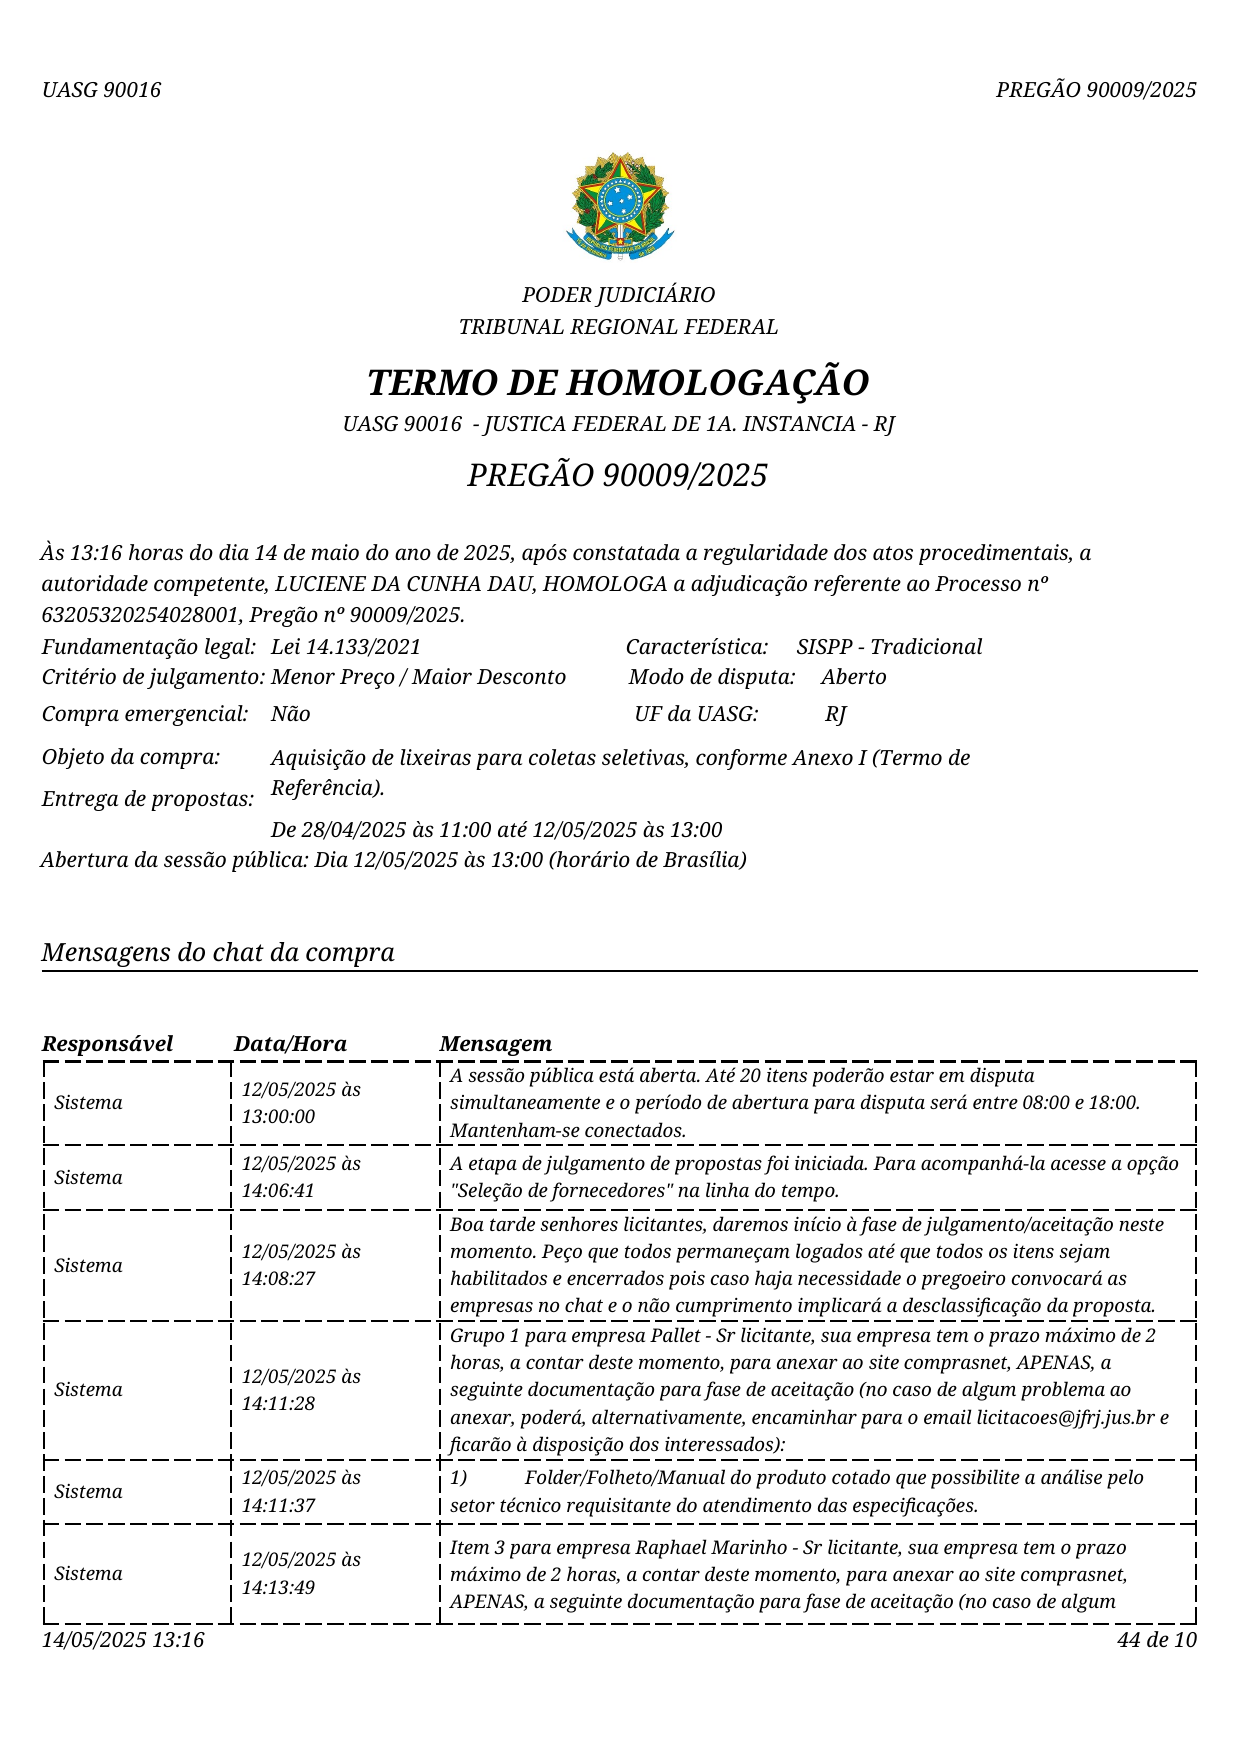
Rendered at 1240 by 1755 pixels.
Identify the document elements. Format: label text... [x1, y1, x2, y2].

table_cell Não UF da UASG: RJ Aquisição de lixeiras para coletas seletivas, conforme Anexo I (Termo de Referência). De 28/04/2025 às 11:00 até 12/05/2025 às 13:00 [271, 700, 984, 846]
table_cell 12/05/2025 às 14:11:37 [231, 1459, 439, 1523]
subtitle PREGÃO 90009/2025 [42, 453, 1198, 496]
table_cell Item 3 para empresa Raphael Marinho - Sr licitante, sua empresa tem o prazo máximo de 2 horas, a contar deste momento, para anexar ao site comprasnet, APENAS, a seguinte documentação para fase de aceitação (no caso de algum [440, 1523, 1196, 1623]
table_cell 12/05/2025 às 14:11:28 [231, 1320, 439, 1459]
table_header A sessão pública está aberta. Até 20 itens poderão estar em disputa simultaneamente e o período de abertura para disputa será entre 08:00 e 18:00. Mantenham-se conectados. [440, 1060, 1196, 1144]
table_header Fundamentação legal: [42, 632, 271, 662]
text Às 13:16 horas do dia 14 de maio do ano de 2025, após constatada a regularidade dos atos procedimentais, a autoridade competente, LUCIENE DA CUNHA DAU, HOMOLOGA a adjudicação referente ao Processo nº 63205320254028001, Pregão nº 90009/2025. [40, 538, 1199, 629]
subtitle Mensagens do chat da compra [41, 935, 1199, 969]
text PODER JUDICIÁRIO [42, 280, 1198, 308]
table_cell Grupo 1 para empresa Pallet - Sr licitante, sua empresa tem o prazo máximo de 2 horas, a contar deste momento, para anexar ao site comprasnet, APENAS, a seguinte documentação para fase de aceitação (no caso de algum problema ao anexar, poderá, alternativamente, encaminhar para o email licitacoes@jfrj.jus.br e ficarão à disposição dos interessados): [440, 1320, 1196, 1459]
table_cell Sistema [44, 1320, 231, 1459]
table_cell Menor Preço / Maior Desconto Modo de disputa: Aberto [271, 662, 984, 699]
table_cell 1) Folder/Folheto/Manual do produto cotado que possibilite a análise pelo setor técnico requisitante do atendimento das especificações. [440, 1459, 1196, 1523]
table_cell Critério de julgamento: [42, 662, 271, 699]
table_cell Sistema [44, 1144, 231, 1209]
text TRIBUNAL REGIONAL FEDERAL [42, 312, 1198, 340]
text Responsável Data/Hora Mensagem [42, 1029, 1199, 1058]
table_cell Boa tarde senhores licitantes, daremos início à fase de julgamento/aceitação neste momento. Peço que todos permaneçam logados até que todos os itens sejam habilitados e encerrados pois caso haja necessidade o pregoeiro convocará as empresas no chat e o não cumprimento implicará a desclassificação da proposta. [440, 1209, 1196, 1320]
table_header Sistema [44, 1060, 231, 1144]
table_cell Sistema [44, 1209, 231, 1320]
table_cell Sistema [44, 1459, 231, 1523]
table_header Lei 14.133/2021 Característica: SISPP - Tradicional [271, 632, 984, 662]
table_cell Compra emergencial: Objeto da compra: Entrega de propostas: [42, 700, 271, 846]
subtitle TERMO DE HOMOLOGAÇÃO [42, 358, 1198, 406]
table_header 12/05/2025 às 13:00:00 [231, 1060, 439, 1144]
text UASG 90016 - JUSTICA FEDERAL DE 1A. INSTANCIA - RJ [42, 409, 1198, 438]
table_cell Sistema [44, 1523, 231, 1623]
table_cell A etapa de julgamento de propostas foi iniciada. Para acompanhá-la acesse a opção "Seleção de fornecedores" na linha do tempo. [440, 1144, 1196, 1209]
table_cell 12/05/2025 às 14:13:49 [231, 1523, 439, 1623]
table_cell 12/05/2025 às 14:06:41 [231, 1144, 439, 1209]
table_cell 12/05/2025 às 14:08:27 [231, 1209, 439, 1320]
text Abertura da sessão pública: Dia 12/05/2025 às 13:00 (horário de Brasília) [40, 846, 1199, 874]
